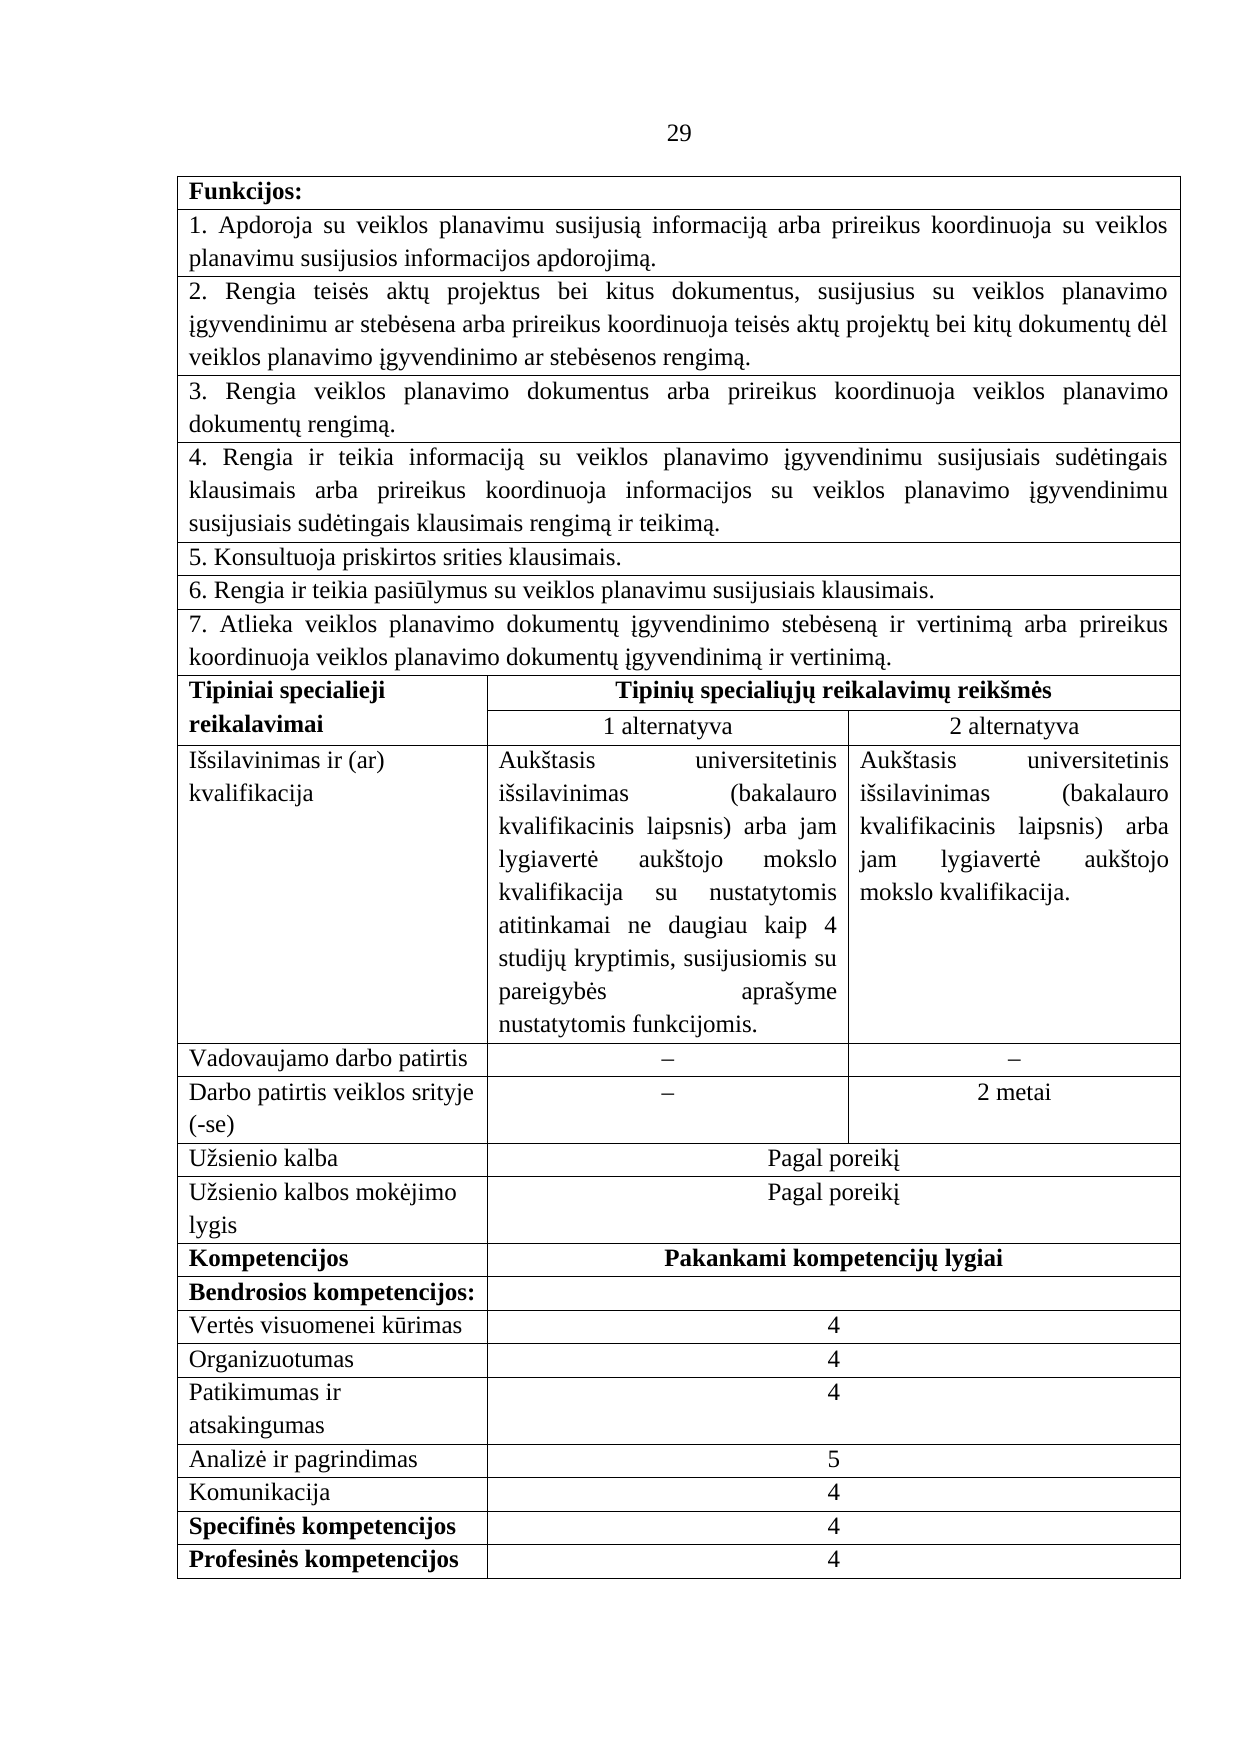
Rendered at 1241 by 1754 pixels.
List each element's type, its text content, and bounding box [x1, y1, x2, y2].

table_cell Bendrosios kompetencijos: [178, 1277, 487, 1310]
table_cell 5. Konsultuoja priskirtos srities klausimais. [178, 543, 1180, 575]
table_cell 2 alternatyva [849, 711, 1180, 745]
table_cell Specifinės kompetencijos [178, 1512, 487, 1544]
table_cell – [488, 1077, 848, 1143]
table_cell Patikimumas ir atsakingumas [178, 1378, 487, 1443]
table_cell 4 [488, 1311, 1180, 1343]
table_cell 4 [488, 1512, 1180, 1544]
table_cell Vadovaujamo darbo patirtis [178, 1044, 487, 1076]
table_cell Analizė ir pagrindimas [178, 1445, 487, 1477]
table_cell 1. Apdoroja su veiklos planavimu susijusią informaciją arba prireikus koordinuoja su veiklos planavimu susijusios informacijos apdorojimą. [178, 210, 1180, 276]
table_cell Funkcijos: [178, 177, 1180, 209]
table_cell – [488, 1044, 848, 1076]
table_cell Profesinės kompetencijos [178, 1545, 487, 1578]
table_cell Tipinių specialiųjų reikalavimų reikšmės [488, 676, 1180, 710]
table_cell 4 [488, 1344, 1180, 1377]
table_cell 4 [488, 1378, 1180, 1443]
table_cell [488, 1277, 1180, 1310]
table_cell 4 [488, 1478, 1180, 1511]
table_cell 4 [488, 1545, 1180, 1578]
table_cell 3. Rengia veiklos planavimo dokumentus arba prireikus koordinuoja veiklos planavimo dokumentų rengimą. [178, 376, 1180, 442]
table_cell Organizuotumas [178, 1344, 487, 1377]
table_cell Kompetencijos [178, 1244, 487, 1276]
table_cell – [849, 1044, 1180, 1076]
table_cell Pakankami kompetencijų lygiai [488, 1244, 1180, 1276]
table_cell 4. Rengia ir teikia informaciją su veiklos planavimo įgyvendinimu susijusiais sudėtingais klausimais arba prireikus koordinuoja informacijos su veiklos planavimo įgyvendinimu susijusiais sudėtingais klausimais rengimą ir teikimą. [178, 443, 1180, 541]
table_cell Užsienio kalba [178, 1144, 487, 1176]
table_cell 2 metai [849, 1077, 1180, 1143]
table_cell Pagal poreikį [488, 1144, 1180, 1176]
table_cell Pagal poreikį [488, 1177, 1180, 1243]
table_cell Vertės visuomenei kūrimas [178, 1311, 487, 1343]
table_cell 2. Rengia teisės aktų projektus bei kitus dokumentus, susijusius su veiklos planavimo įgyvendinimu ar stebėsena arba prireikus koordinuoja teisės aktų projektų bei kitų dokumentų dėl veiklos planavimo įgyvendinimo ar stebėsenos rengimą. [178, 277, 1180, 375]
table_cell Aukštasis universitetinis išsilavinimas (bakalauro kvalifikacinis laipsnis) arba jam lygiavertė aukštojo mokslo kvalifikacija. [849, 746, 1180, 1042]
table_cell Aukštasis universitetinis išsilavinimas (bakalauro kvalifikacinis laipsnis) arba jam lygiavertė aukštojo mokslo kvalifikacija su nustatytomis atitinkamai ne daugiau kaip 4 studijų kryptimis, susijusiomis su pareigybės aprašyme nustatytomis funkcijomis. [488, 746, 848, 1042]
table_cell Užsienio kalbos mokėjimo lygis [178, 1177, 487, 1243]
table_cell Darbo patirtis veiklos srityje (-se) [178, 1077, 487, 1143]
table_cell 6. Rengia ir teikia pasiūlymus su veiklos planavimu susijusiais klausimais. [178, 576, 1180, 608]
table_cell 7. Atlieka veiklos planavimo dokumentų įgyvendinimo stebėseną ir vertinimą arba prireikus koordinuoja veiklos planavimo dokumentų įgyvendinimą ir vertinimą. [178, 610, 1180, 675]
table_cell 1 alternatyva [488, 711, 848, 745]
table_cell Išsilavinimas ir (ar) kvalifikacija [178, 746, 487, 1042]
table_cell Komunikacija [178, 1478, 487, 1511]
table_cell Tipiniai specialieji reikalavimai [178, 676, 487, 745]
table_cell 5 [488, 1445, 1180, 1477]
